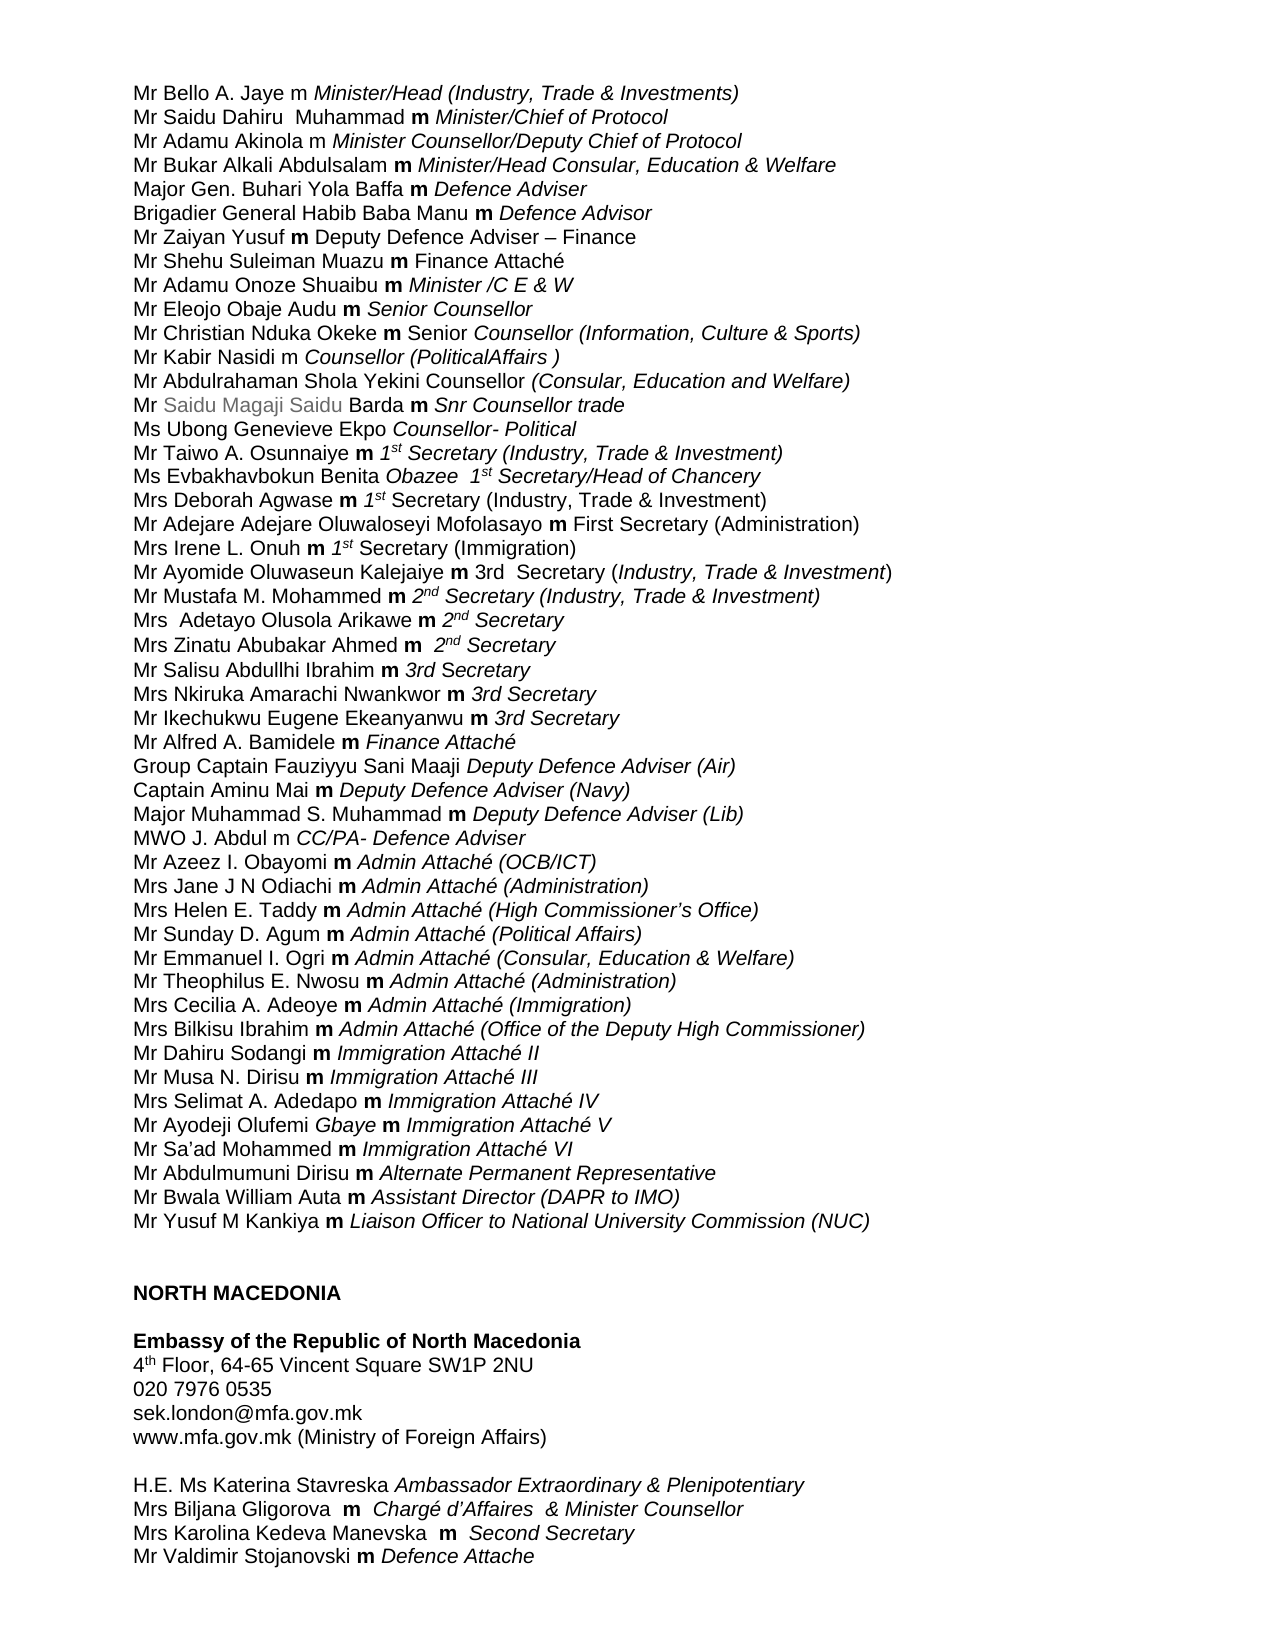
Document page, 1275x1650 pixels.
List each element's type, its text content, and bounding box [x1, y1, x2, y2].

text Mr Sunday D. Agum m Admin Attaché (Political Affairs) [133, 921, 1181, 945]
text Mr Valdimir Stojanovski m Defence Attache [133, 1544, 1181, 1568]
text Mr Abdulmumuni Dirisu m Alternate Permanent Representative [133, 1161, 1181, 1185]
text Mr Musa N. Dirisu m Immigration Attaché III [133, 1065, 1181, 1089]
text Group Captain Fauziyyu Sani Maaji Deputy Defence Adviser (Air) [133, 754, 1181, 778]
text Mr Mustafa M. Mohammed m 2nd Secretary (Industry, Trade & Investment) [133, 584, 1181, 608]
text Embassy of the Republic of North Macedonia [133, 1329, 1181, 1353]
text Mr Salisu Abdullhi Ibrahim m 3rd Secretary [133, 658, 1181, 682]
text Mr Theophilus E. Nwosu m Admin Attaché (Administration) [133, 969, 1181, 993]
text Mrs Adetayo Olusola Arikawe m 2nd Secretary [133, 608, 1181, 632]
text H.E. Ms Katerina Stavreska Ambassador Extraordinary & Plenipotentiary [133, 1472, 1181, 1496]
text Mr Bukar Alkali Abdulsalam m Minister/Head Consular, Education & Welfare [133, 153, 1181, 177]
text Major Muhammad S. Muhammad m Deputy Defence Adviser (Lib) [133, 802, 1181, 826]
text Mr Sa’ad Mohammed m Immigration Attaché VI [133, 1137, 1181, 1161]
text Captain Aminu Mai m Deputy Defence Adviser (Navy) [133, 778, 1181, 802]
text Mr Saidu Dahiru Muhammad m Minister/Chief of Protocol [133, 105, 1181, 129]
text Mr Yusuf M Kankiya m Liaison Officer to National University Commission (NUC) [133, 1209, 1181, 1233]
text Mr Bello A. Jaye m Minister/Head (Industry, Trade & Investments) [133, 81, 1181, 105]
text Mr Saidu Magaji Saidu Barda m Snr Counsellor trade [133, 392, 1181, 416]
text Mrs Bilkisu Ibrahim m Admin Attaché (Office of the Deputy High Commissioner) [133, 1017, 1181, 1041]
text Mrs Karolina Kedeva Manevska m Second Secretary [133, 1520, 1181, 1544]
text Mr Christian Nduka Okeke m Senior Counsellor (Information, Culture & Sports) [133, 321, 1181, 344]
text Mr Ayodeji Olufemi Gbaye m Immigration Attaché V [133, 1113, 1181, 1137]
text Mrs Jane J N Odiachi m Admin Attaché (Administration) [133, 873, 1181, 897]
text Ms Ubong Genevieve Ekpo Counsellor- Political [133, 416, 1181, 440]
text Mrs Nkiruka Amarachi Nwankwor m 3rd Secretary [133, 682, 1181, 706]
text Mr Emmanuel I. Ogri m Admin Attaché (Consular, Education & Welfare) [133, 945, 1181, 969]
text Mr Alfred A. Bamidele m Finance Attaché [133, 730, 1181, 754]
text Mr Taiwo A. Osunnaiye m 1st Secretary (Industry, Trade & Investment) [133, 440, 1181, 464]
text MWO J. Abdul m CC/PA- Defence Adviser [133, 826, 1181, 849]
text Mr Adejare Adejare Oluwaloseyi Mofolasayo m First Secretary (Administration) [133, 512, 1181, 536]
text NORTH MACEDONIA [133, 1281, 1181, 1305]
text Mr Abdulrahaman Shola Yekini Counsellor (Consular, Education and Welfare) [133, 368, 1181, 392]
text Mrs Selimat A. Adedapo m Immigration Attaché IV [133, 1089, 1181, 1113]
text Ms Evbakhavbokun Benita Obazee 1st Secretary/Head of Chancery [133, 464, 1181, 488]
text Mr Kabir Nasidi m Counsellor (PoliticalAffairs ) [133, 344, 1181, 368]
text 020 7976 0535 [133, 1377, 1181, 1401]
text Mrs Helen E. Taddy m Admin Attaché (High Commissioner’s Office) [133, 897, 1181, 921]
text www.mfa.gov.mk (Ministry of Foreign Affairs) [133, 1424, 1181, 1448]
text Mrs Irene L. Onuh m 1st Secretary (Immigration) [133, 536, 1181, 560]
text Mr Ikechukwu Eugene Ekeanyanwu m 3rd Secretary [133, 706, 1181, 730]
text Mr Dahiru Sodangi m Immigration Attaché II [133, 1041, 1181, 1065]
text Mrs Deborah Agwase m 1st Secretary (Industry, Trade & Investment) [133, 488, 1181, 512]
text Mr Azeez I. Obayomi m Admin Attaché (OCB/ICT) [133, 849, 1181, 873]
text Mr Ayomide Oluwaseun Kalejaiye m 3rd Secretary (Industry, Trade & Investment) [133, 560, 1181, 584]
text Mrs Zinatu Abubakar Ahmed m 2nd Secretary [133, 633, 1181, 657]
text Major Gen. Buhari Yola Baffa m Defence Adviser [133, 177, 1181, 201]
text 4th Floor, 64-65 Vincent Square SW1P 2NU [133, 1353, 1181, 1377]
text Mr Adamu Akinola m Minister Counsellor/Deputy Chief of Protocol [133, 129, 1181, 153]
text Mrs Cecilia A. Adeoye m Admin Attaché (Immigration) [133, 993, 1181, 1017]
text sek.london@mfa.gov.mk [133, 1401, 1181, 1424]
text Brigadier General Habib Baba Manu m Defence Advisor [133, 201, 1181, 225]
text Mr Zaiyan Yusuf m Deputy Defence Adviser – Finance [133, 225, 1181, 249]
text Mr Bwala William Auta m Assistant Director (DAPR to IMO) [133, 1185, 1181, 1209]
text Mr Eleojo Obaje Audu m Senior Counsellor [133, 297, 1181, 321]
text Mrs Biljana Gligorova m Chargé d’Affaires & Minister Counsellor [133, 1496, 1181, 1520]
text Mr Shehu Suleiman Muazu m Finance Attaché [133, 249, 1181, 273]
text Mr Adamu Onoze Shuaibu m Minister /C E & W [133, 273, 1181, 297]
